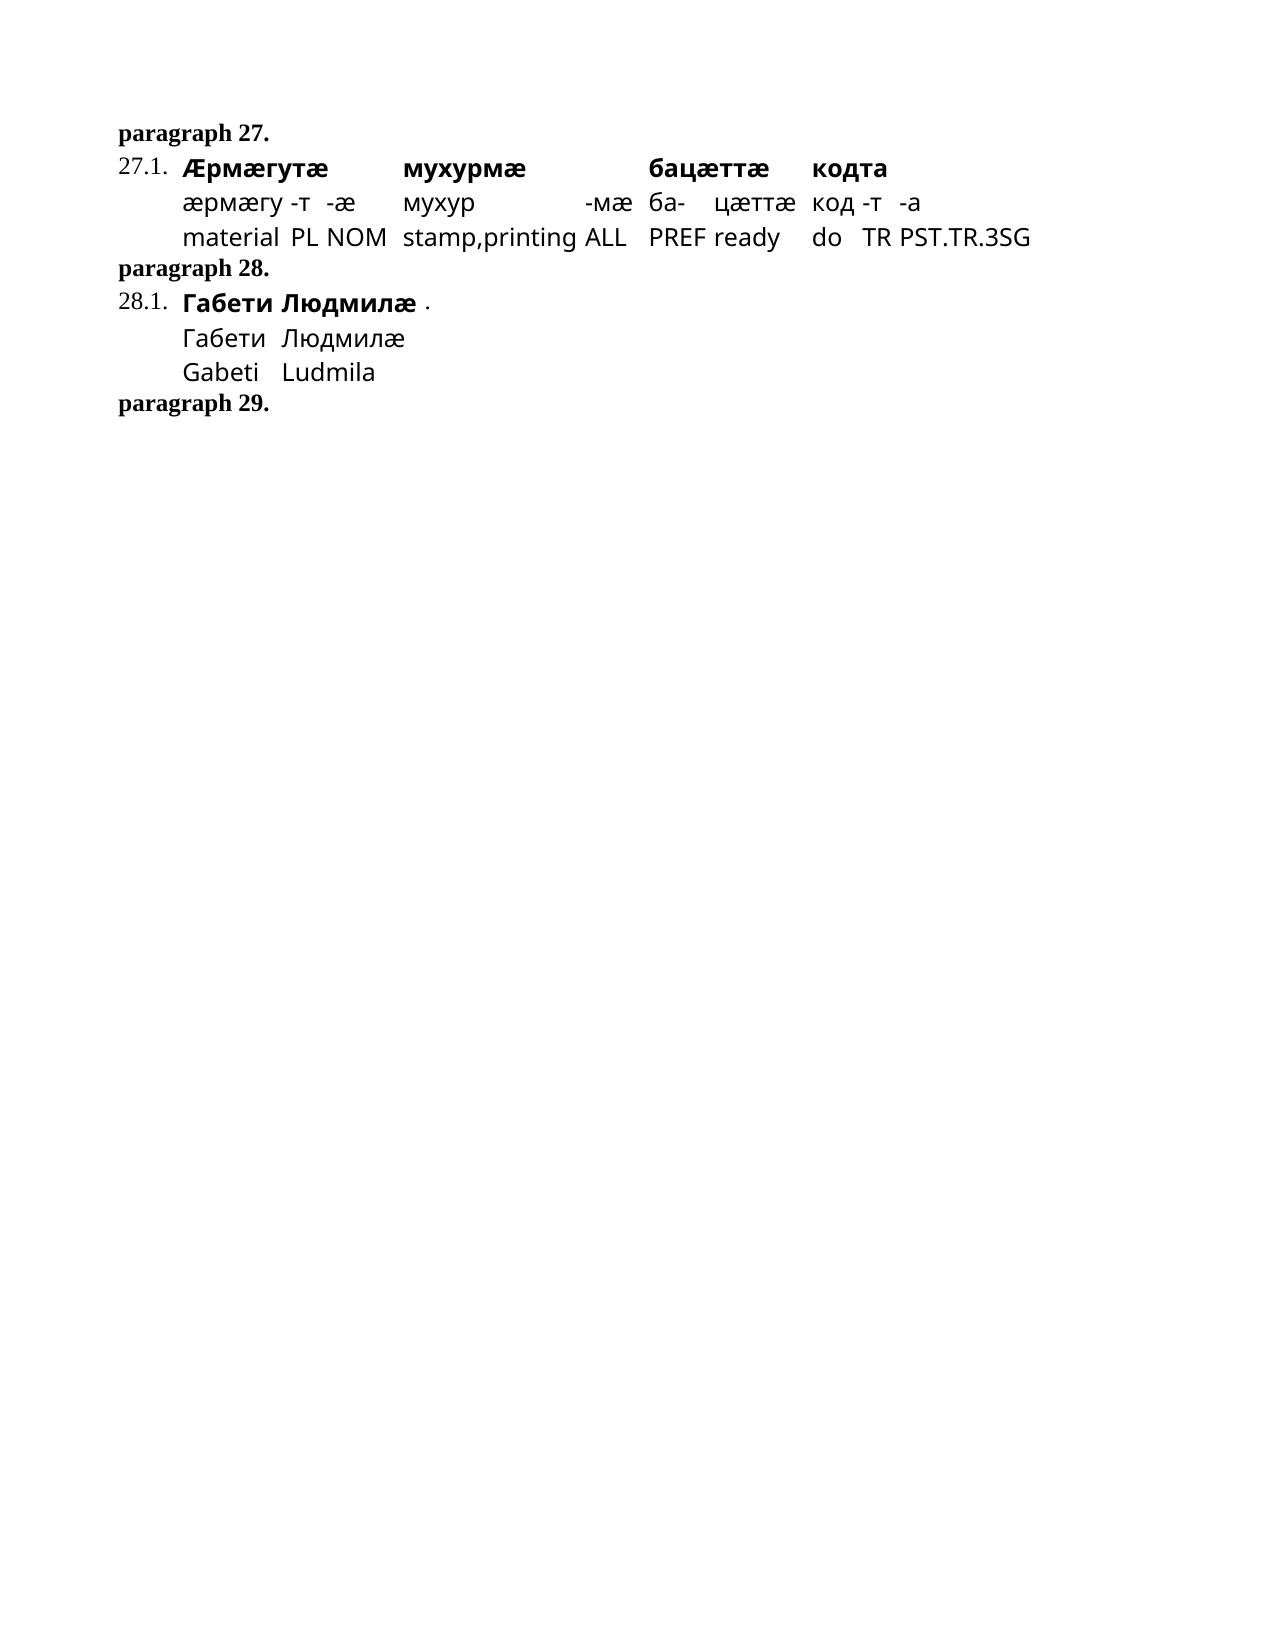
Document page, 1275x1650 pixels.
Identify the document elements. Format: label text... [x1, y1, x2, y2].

text stamp,printing [403, 219, 577, 253]
text код [812, 185, 854, 219]
text Æрмæгутæ [182, 151, 395, 185]
text Габети [182, 320, 266, 354]
text ALL [585, 219, 633, 253]
text кодта [812, 151, 1039, 185]
text Gabeti [182, 354, 266, 388]
text paragraph 28. [118, 253, 1249, 282]
text material [182, 219, 283, 253]
text PL [290, 219, 319, 253]
text paragraph 29. [118, 388, 1249, 417]
text paragraph 27. [118, 118, 1249, 147]
text TR [862, 219, 892, 253]
text -т [290, 185, 319, 219]
text PST.TR.3SG [899, 219, 1031, 253]
text do [812, 219, 854, 253]
text ба- [648, 185, 706, 219]
text 28.1. [118, 286, 174, 315]
text 27.1. [118, 151, 174, 180]
text -т [862, 185, 892, 219]
text . [424, 286, 445, 315]
text PREF [648, 219, 706, 253]
text бацæттæ [648, 151, 804, 185]
text Габети [182, 286, 274, 320]
text Людмилæ [281, 320, 405, 354]
text мухурмæ [403, 151, 641, 185]
text -мæ [585, 185, 633, 219]
text Ludmila [281, 354, 405, 388]
text æрмæгу [182, 185, 283, 219]
text -æ [326, 185, 388, 219]
text мухур [403, 185, 577, 219]
text ready [713, 219, 796, 253]
text Людмилæ [281, 286, 417, 320]
text NOM [326, 219, 388, 253]
text -а [899, 185, 1031, 219]
text цæттæ [713, 185, 796, 219]
